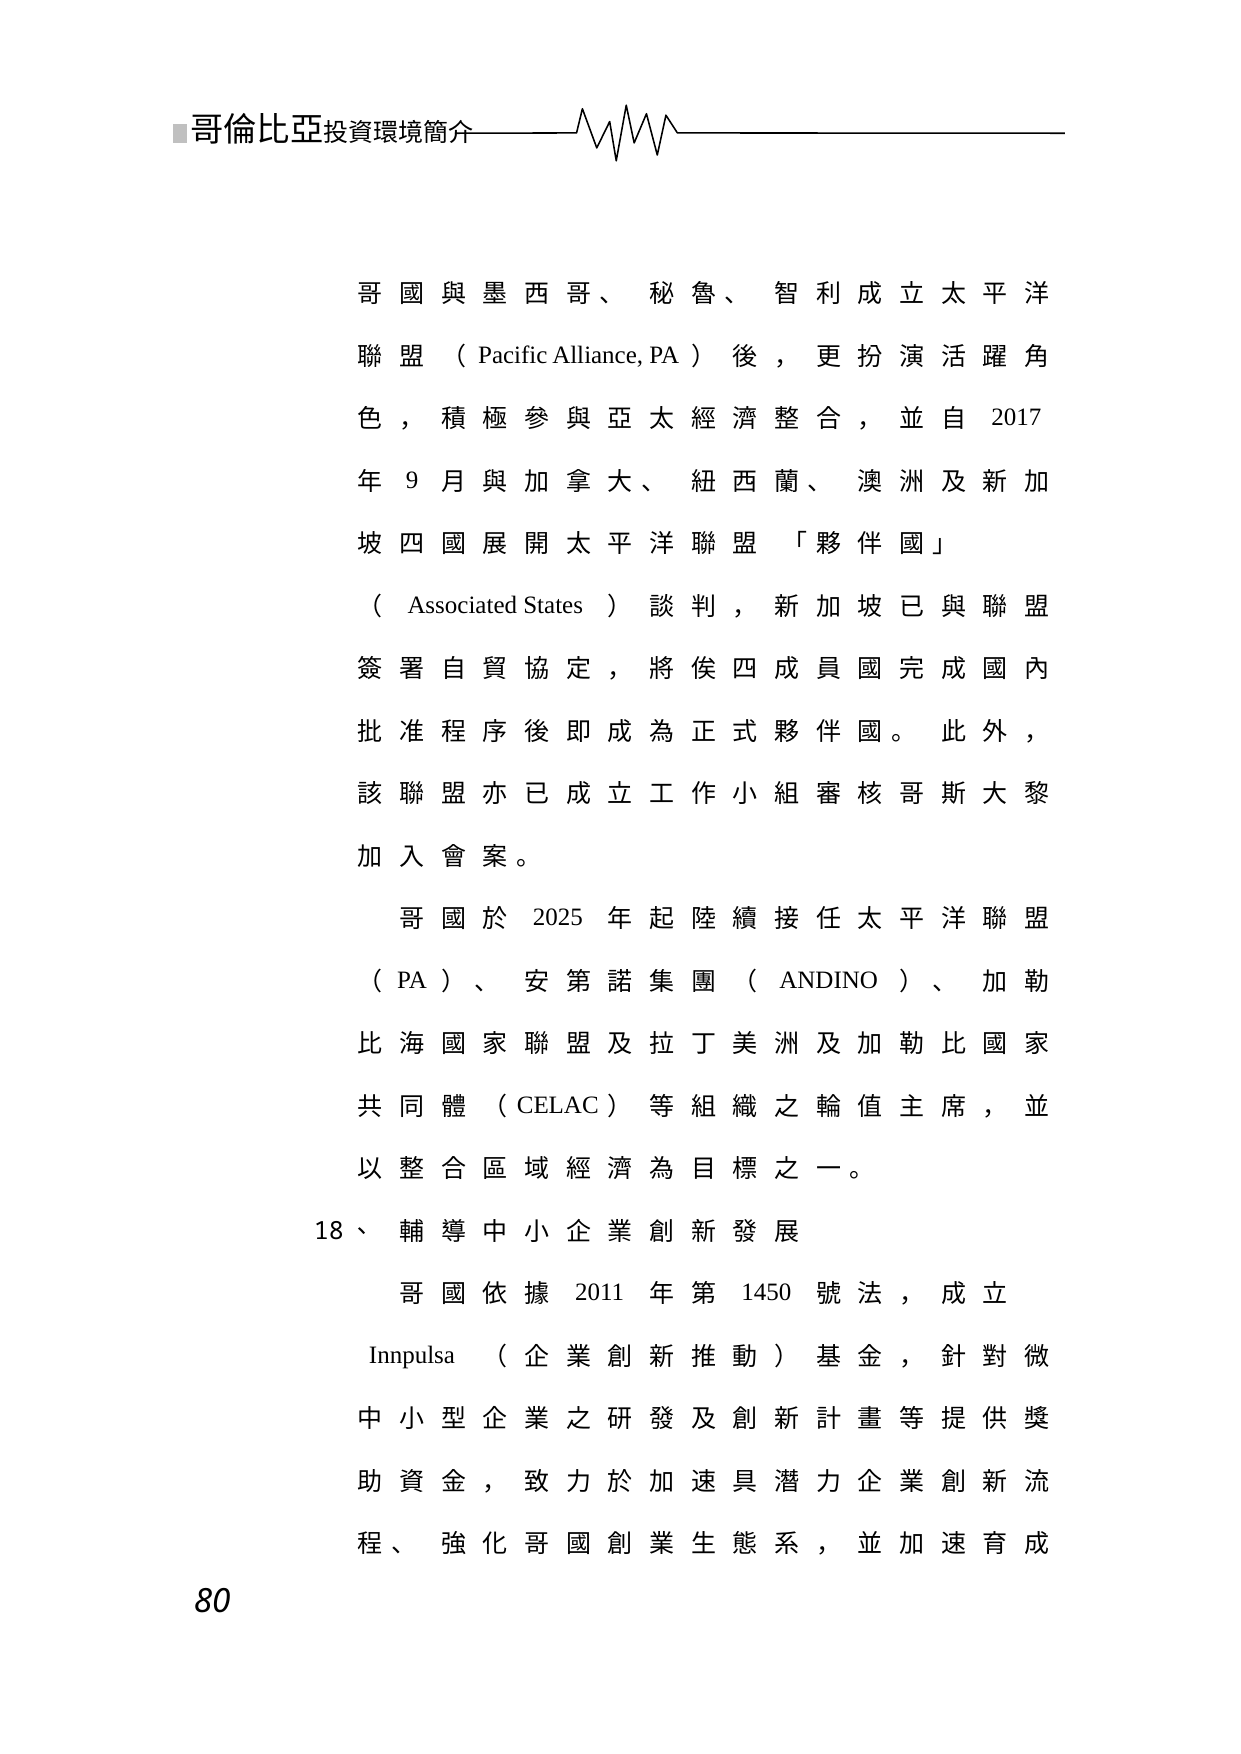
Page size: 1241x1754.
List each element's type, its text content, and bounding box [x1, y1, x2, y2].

text 哥國依據2011年第1450號法，成立Innpulsa（企業創新推動）基金，針對微中小型企業之研發及創新計畫等提供獎助資金，致力於加速具潛力企業創新流程、強化哥國創業生態系，並加速育成 [330, 1250, 1058, 1563]
text 哥國與墨西哥、秘魯、智利成立太平洋聯盟（Pacific Alliance, PA）後，更扮演活躍角色，積極參與亞太經濟整合，並自2017年9月與加拿大、紐西蘭、澳洲及新加坡四國展開太平洋聯盟「夥伴國」（Associated States）談判，新加坡已與聯盟簽署自貿協定，將俟四成員國完成國內批准程序後即成為正式夥伴國。此外，該聯盟亦已成立工作小組審核哥斯大黎加入會案。 [330, 250, 1058, 875]
text 哥國於2025年起陸續接任太平洋聯盟（PA）、安第諾集團（ANDINO）、加勒比海國家聯盟及拉丁美洲及加勒比國家共同體（CELAC）等組織之輪值主席，並以整合區域經濟為目標之一。 [330, 875, 1058, 1188]
text 18、輔導中小企業創新發展 [281, 1188, 1058, 1250]
